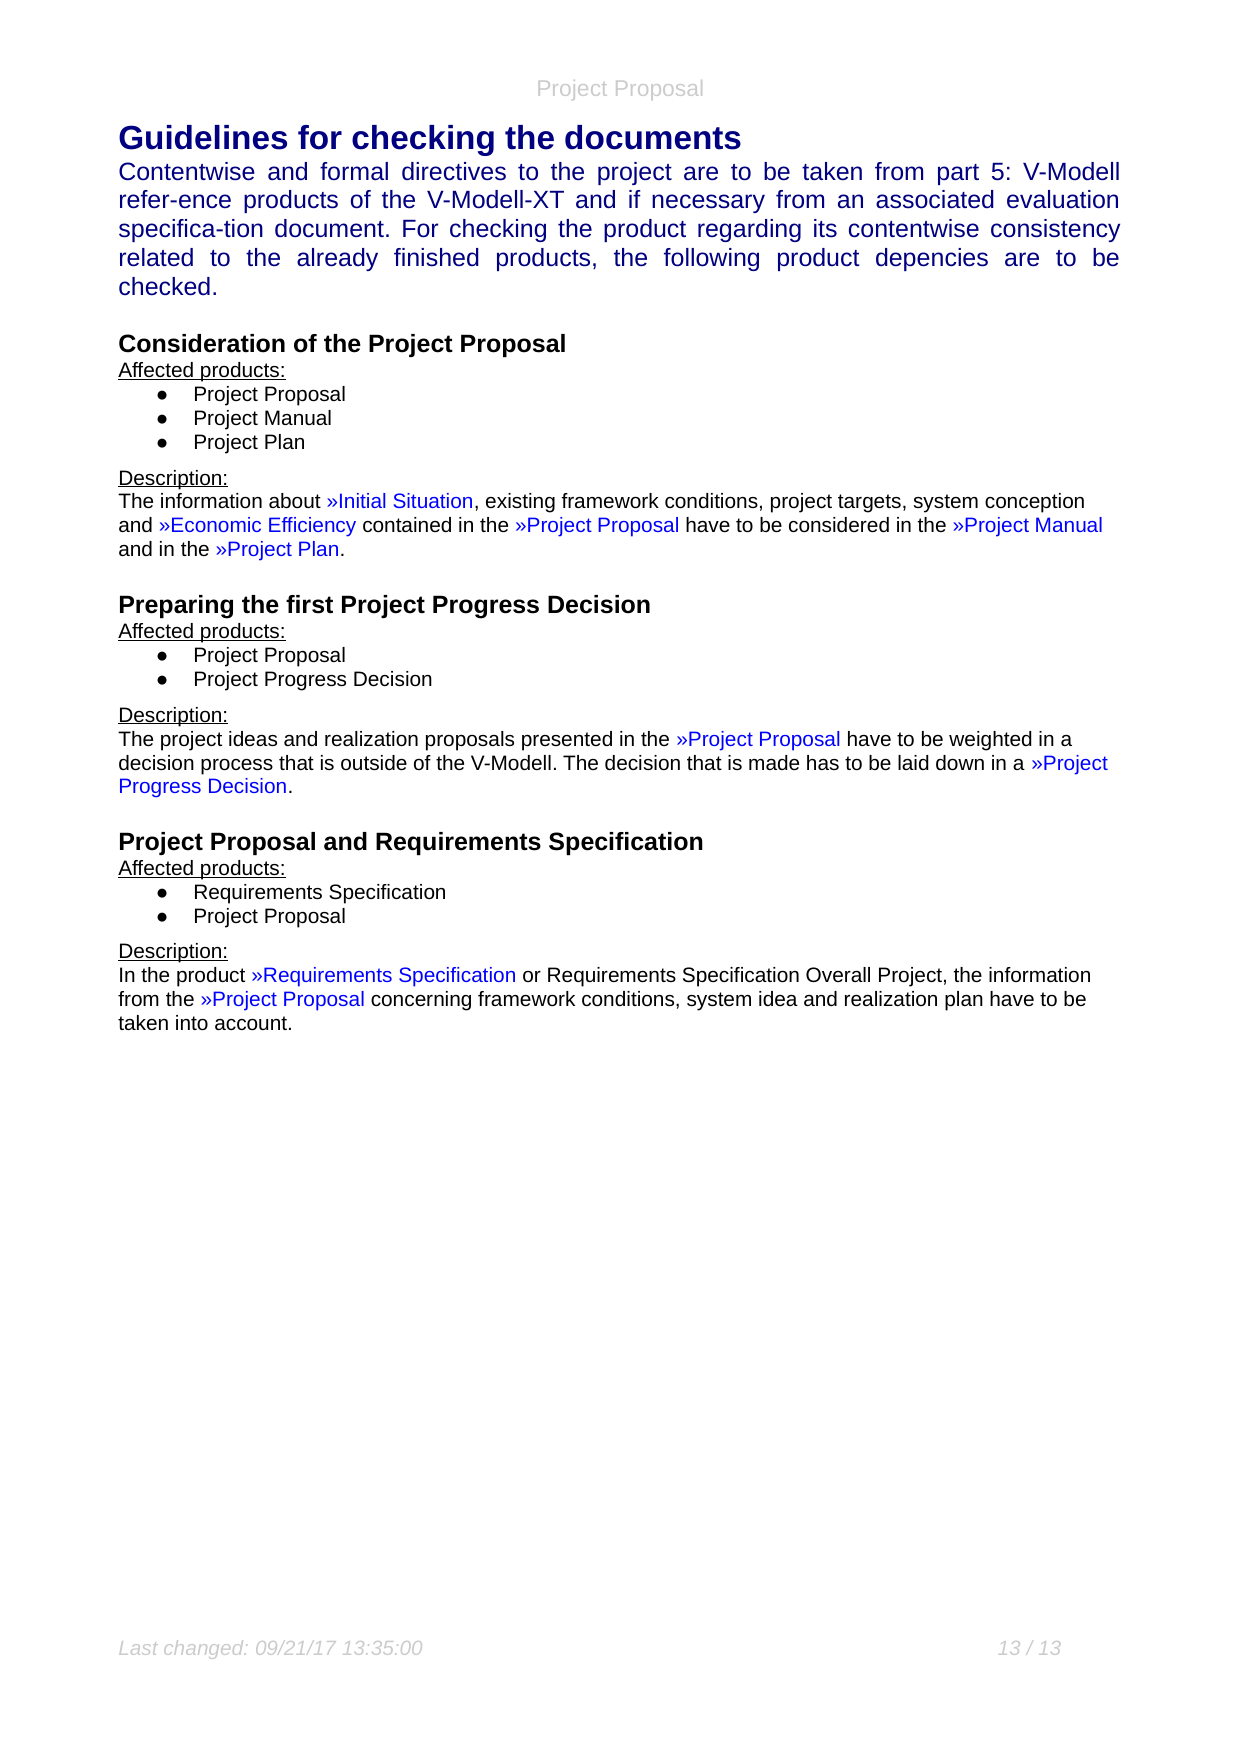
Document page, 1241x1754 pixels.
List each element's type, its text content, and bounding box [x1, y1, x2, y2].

text Description: [118, 465, 1122, 489]
list Project Proposal [156, 643, 1122, 667]
list Requirements Specification [156, 880, 1122, 904]
text Preparing the first Project Progress Decision [118, 590, 1122, 619]
text Project Proposal and Requirements Specification [118, 827, 1122, 856]
text Affected products: [118, 358, 1122, 382]
text In the product »Requirements Specification or Requirements Specification Overall Project, the information from the »Project Proposal concerning framework conditions, system idea and realization plan have to be taken into account. [118, 963, 1122, 1035]
text Description: [118, 702, 1122, 726]
text The information about »Initial Situation, existing framework conditions, project targets, system conception and »Economic Efficiency contained in the »Project Proposal have to be considered in the »Project Manual and in the »Project Plan. [118, 489, 1122, 561]
list Project Manual [156, 406, 1122, 430]
text The project ideas and realization proposals presented in the »Project Proposal have to be weighted in a decision process that is outside of the V-Modell. The decision that is made has to be laid down in a »Project Progress Decision. [118, 726, 1122, 798]
text Guidelines for checking the documents [118, 118, 1122, 157]
list Project Proposal [156, 904, 1122, 928]
list Project Plan [156, 430, 1122, 454]
text Affected products: [118, 619, 1122, 643]
text Contentwise and formal directives to the project are to be taken from part 5: V-Modell refer-ence products of the V-Modell-XT and if necessary from an associated evaluation specifica-tion document. For checking the product regarding its contentwise consistency related to the already finished products, the following product depencies are to be checked. [118, 157, 1122, 300]
text Description: [118, 939, 1122, 963]
list Project Progress Decision [156, 667, 1122, 691]
list Project Proposal [156, 382, 1122, 406]
text Consideration of the Project Proposal [118, 329, 1122, 358]
text Affected products: [118, 856, 1122, 880]
